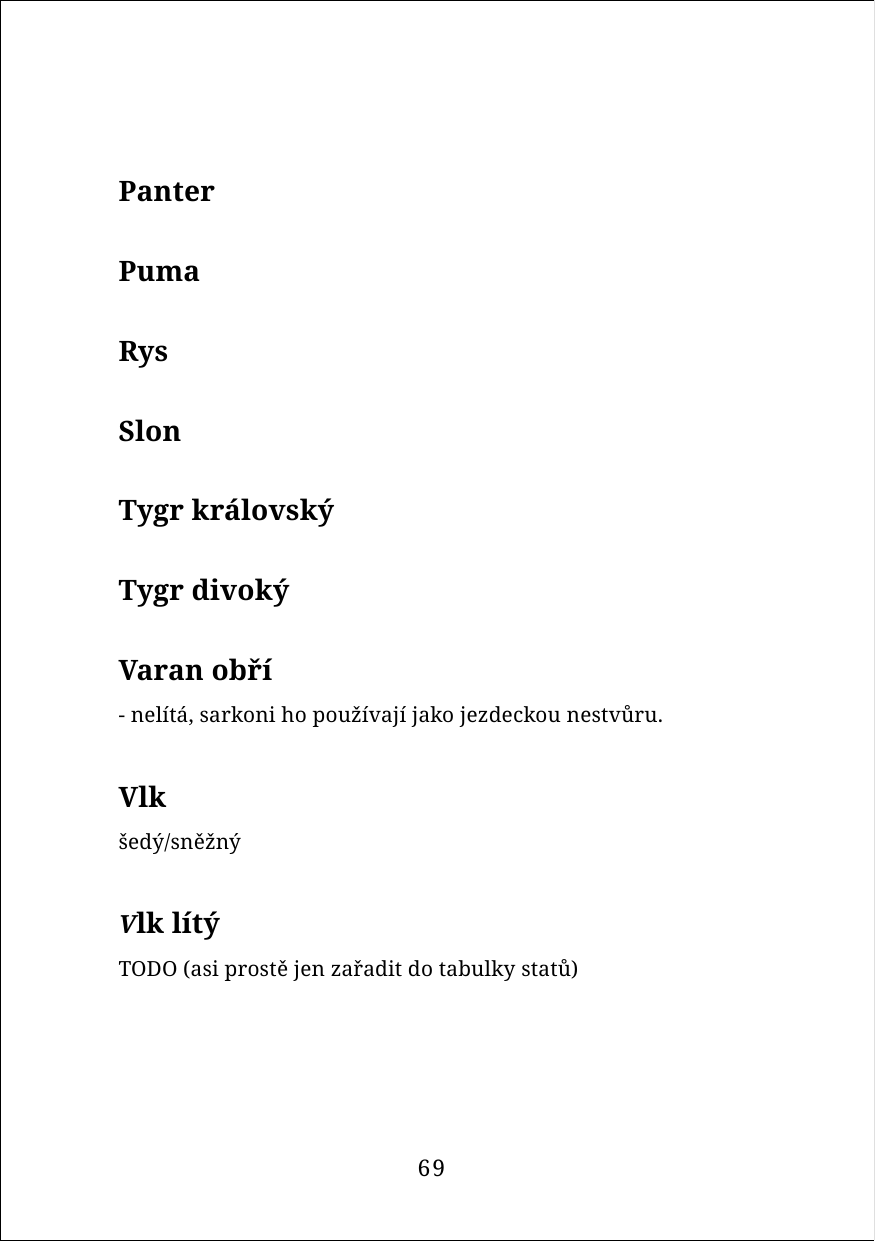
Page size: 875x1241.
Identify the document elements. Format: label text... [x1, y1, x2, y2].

subtitle Tygr divoký [118, 570, 756, 608]
subtitle Panter [118, 172, 756, 210]
subtitle Slon [118, 411, 756, 449]
subtitle Vlk [118, 777, 756, 815]
subtitle Vlk lítý [118, 904, 756, 942]
text TODO (asi prostě jen zařadit do tabulky statů) [118, 954, 756, 982]
subtitle Tygr královský [118, 491, 756, 529]
subtitle Varan obří [118, 650, 756, 688]
subtitle Rys [118, 331, 756, 369]
text - nelítá, sarkoni ho používají jako jezdeckou nestvůru. [118, 700, 756, 728]
text šedý/sněžný [118, 827, 756, 855]
subtitle Puma [118, 251, 756, 290]
